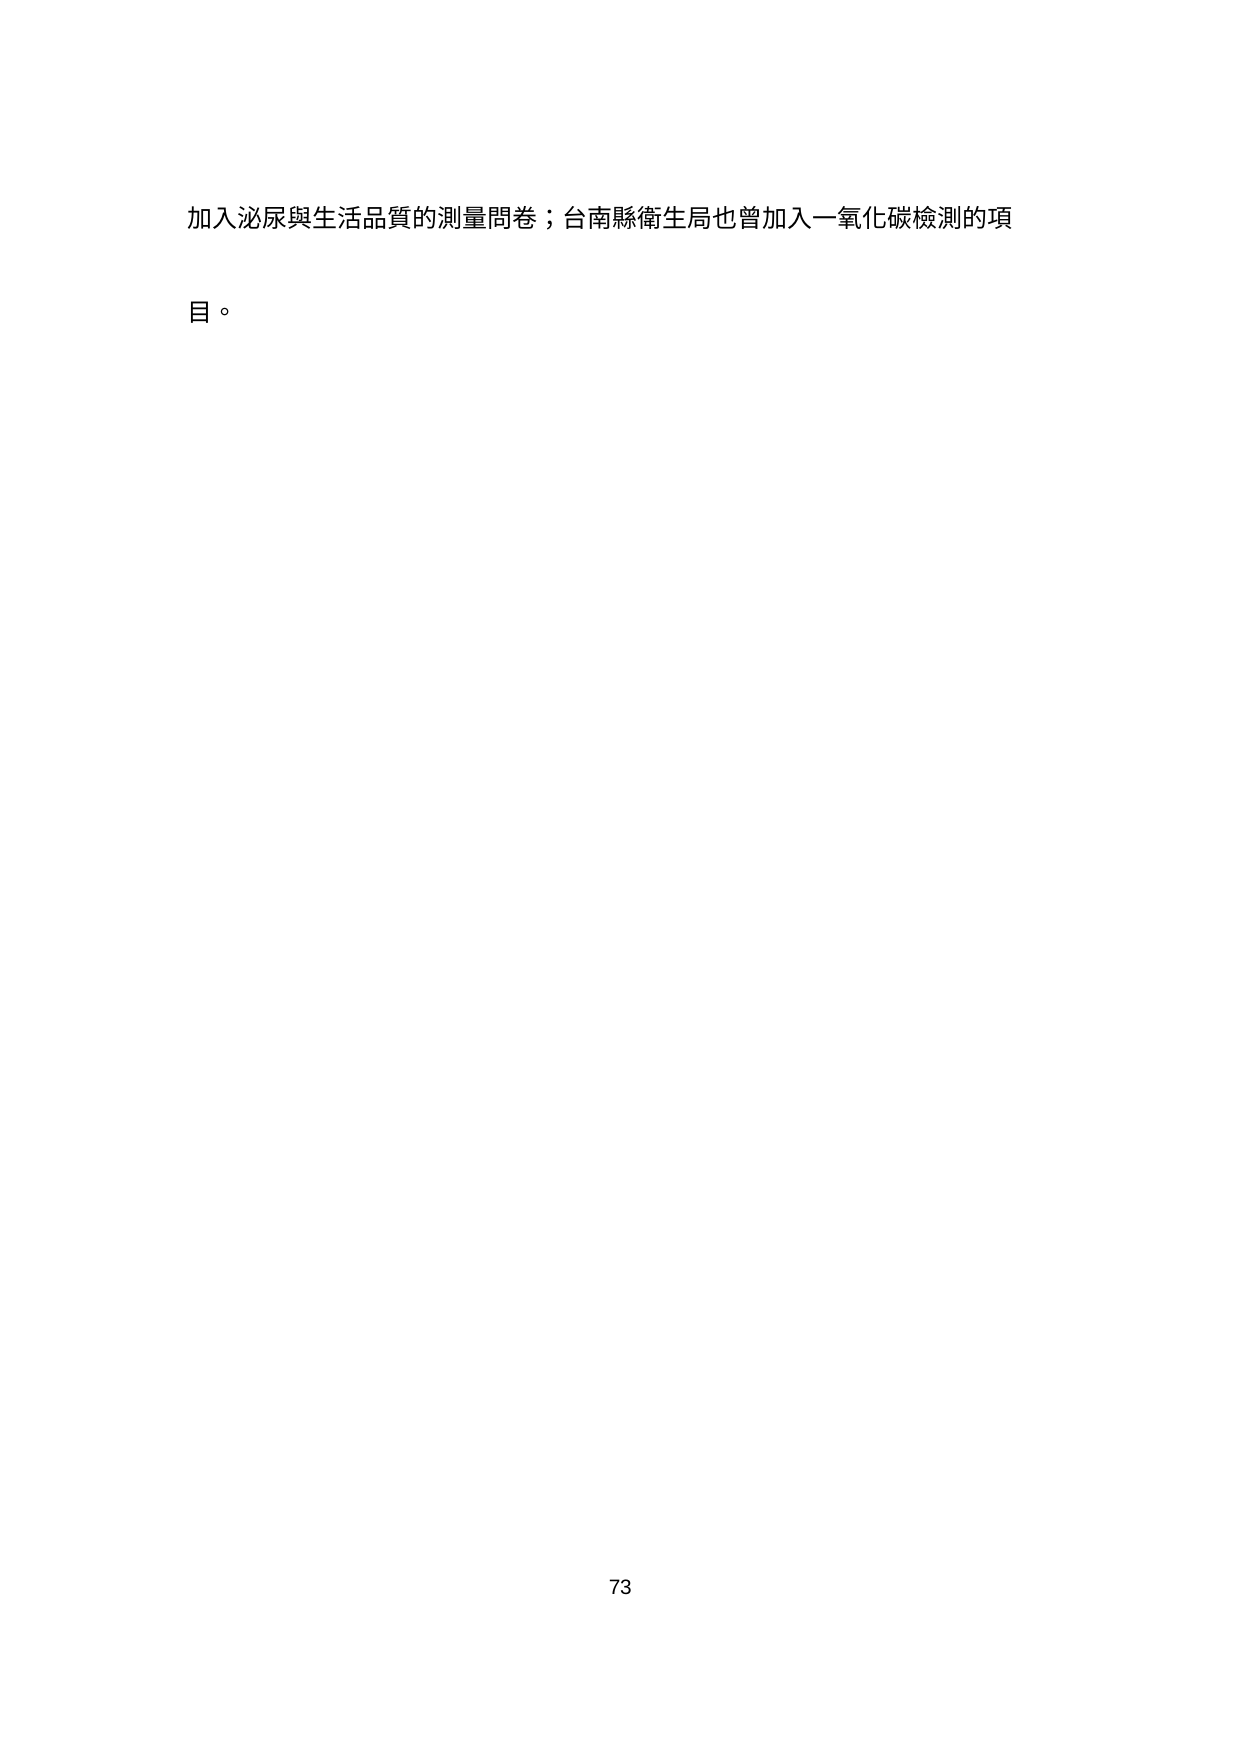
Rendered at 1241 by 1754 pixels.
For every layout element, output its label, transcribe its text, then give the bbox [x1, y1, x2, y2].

text 加入泌尿與生活品質的測量問卷；台南縣衛生局也曾加入一氧化碳檢測的項目。 [187, 175, 1053, 331]
